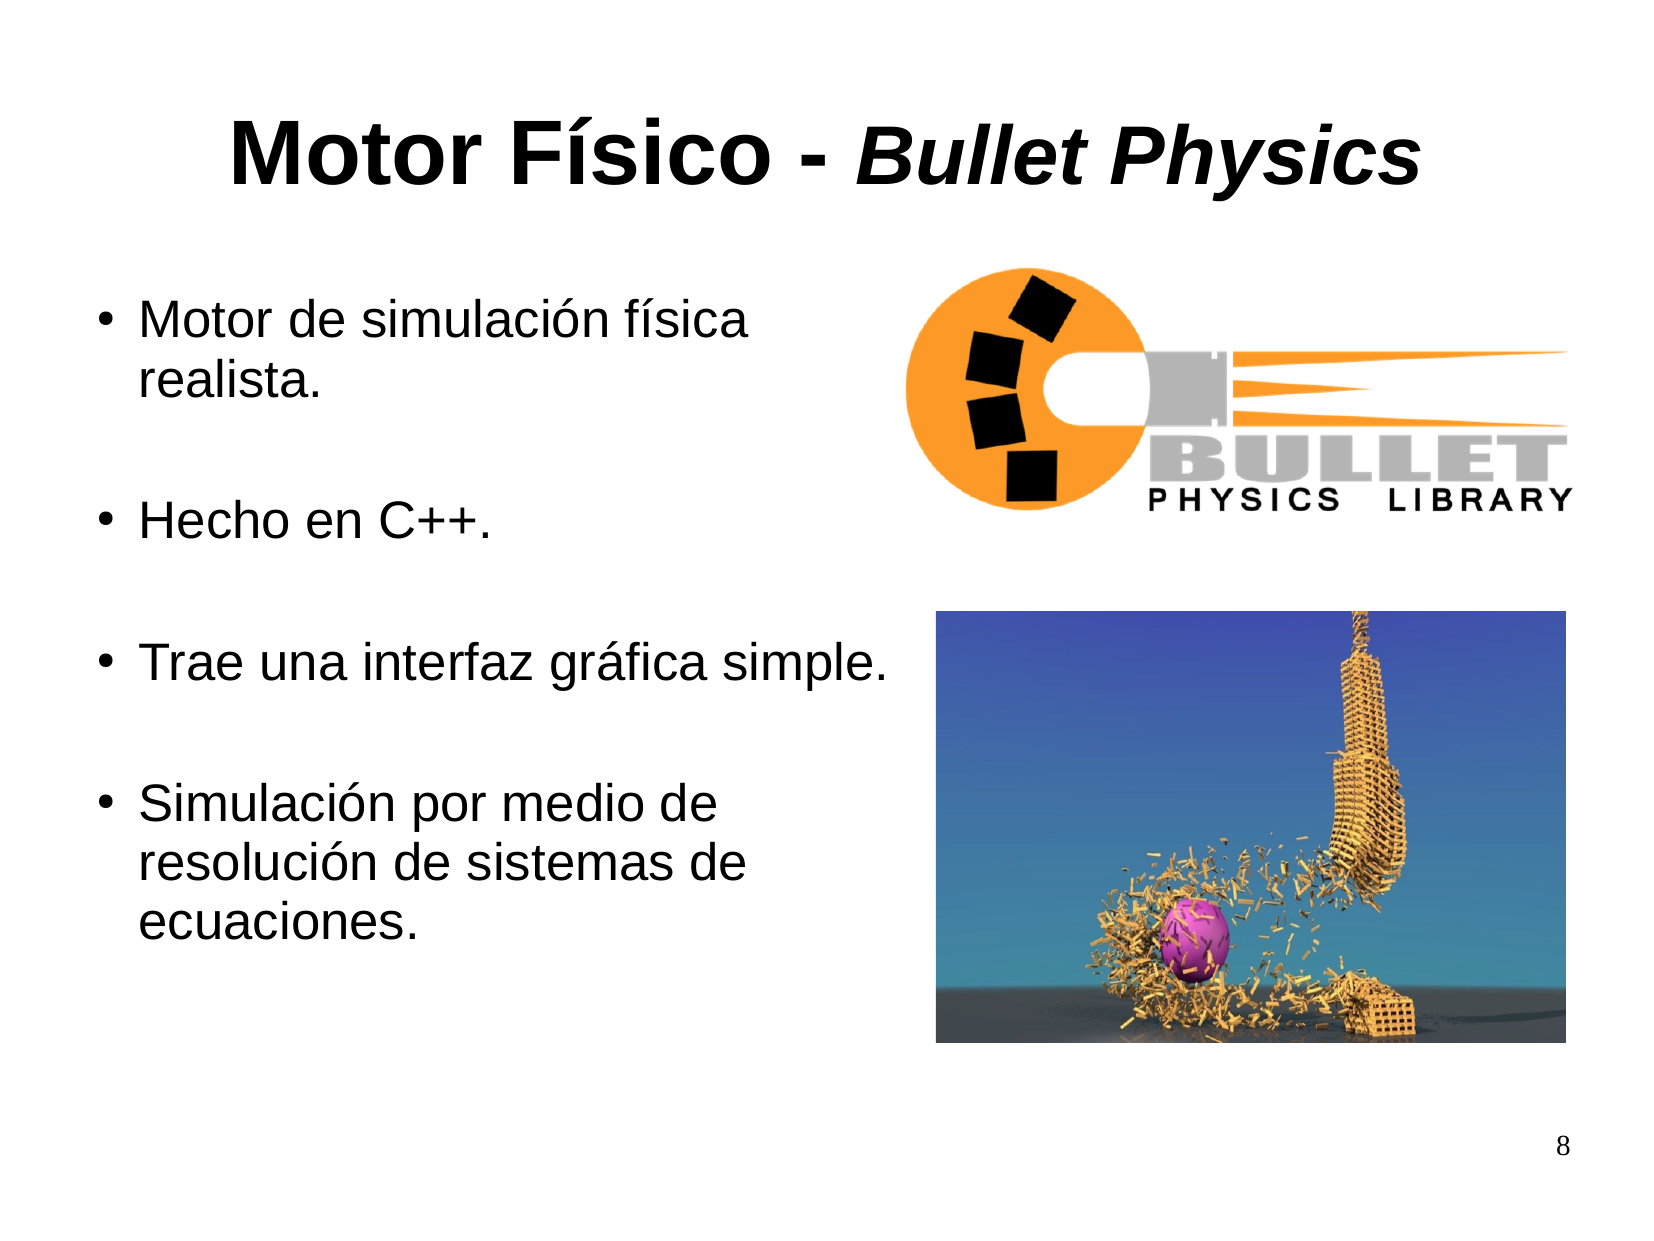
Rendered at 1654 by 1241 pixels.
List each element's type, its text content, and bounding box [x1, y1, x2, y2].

list Motor de simulación física realista. Hecho en C++. Trae una interfaz gráfica simple. Simulación por medio de resolución de sistemas de ecuaciones. [82, 290, 901, 1010]
picture [885, 255, 1594, 528]
title Motor Físico - Bullet Physics [82, 49, 1571, 257]
picture [933, 611, 1566, 1043]
